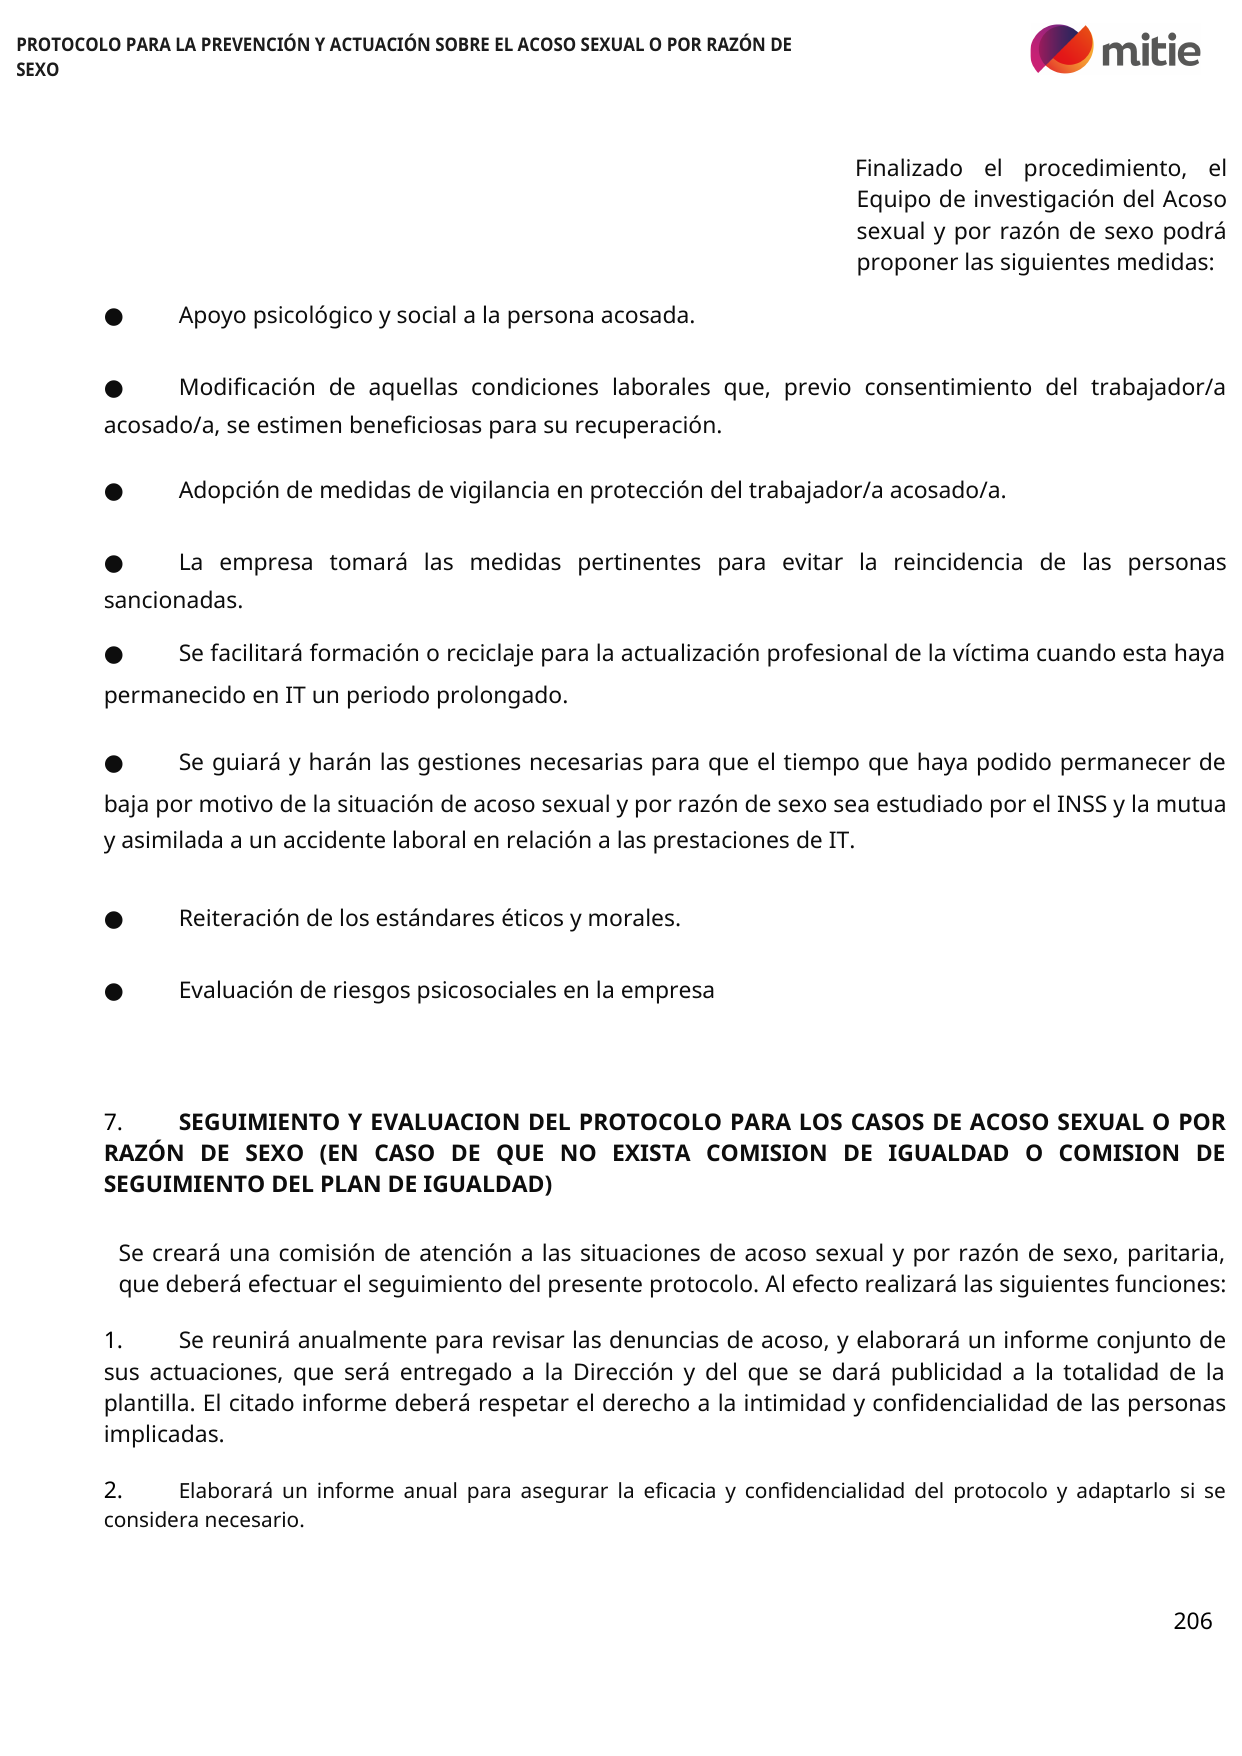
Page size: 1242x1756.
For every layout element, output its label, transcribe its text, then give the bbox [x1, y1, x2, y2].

text Finalizado el procedimiento, el Equipo de investigación del Acoso sexual y por razón de sexo podrá proponer las siguientes medidas: [117, 152, 1227, 277]
list Adopción de medidas de vigilancia en protección del trabajador/a acosado/a. [103, 465, 1227, 512]
list SEGUIMIENTO Y EVALUACION DEL PROTOCOLO PARA LOS CASOS DE ACOSO SEXUAL O POR RAZÓN DE SEXO (EN CASO DE QUE NO EXISTA COMISION DE IGUALDAD O COMISION DE SEGUIMIENTO DEL PLAN DE IGUALDAD) [103, 1106, 1227, 1199]
text Se creará una comisión de atención a las situaciones de acoso sexual y por razón de sexo, paritaria, que deberá efectuar el seguimiento del presente protocolo. Al efecto realizará las siguientes funciones: [118, 1237, 1227, 1299]
list Se guiará y harán las gestiones necesarias para que el tiempo que haya podido permanecer de baja por motivo de la situación de acoso sexual y por razón de sexo sea estudiado por el INSS y la mutua y asimilada a un accidente laboral en relación a las prestaciones de IT. [103, 736, 1227, 855]
list Modificación de aquellas condiciones laborales que, previo consentimiento del trabajador/a acosado/a, se estimen beneficiosas para su recuperación. [103, 362, 1227, 440]
list Se facilitará formación o reciclaje para la actualización profesional de la víctima cuando esta haya permanecido en IT un periodo prolongado. [103, 627, 1227, 710]
list Reiteración de los estándares éticos y morales. [103, 893, 1227, 940]
list Elaborará un informe anual para asegurar la eficacia y confidencialidad del protocolo y adaptarlo si se considera necesario. [103, 1474, 1227, 1534]
list Se reunirá anualmente para revisar las denuncias de acoso, y elaborará un informe conjunto de sus actuaciones, que será entregado a la Dirección y del que se dará publicidad a la totalidad de la plantilla. El citado informe deberá respetar el derecho a la intimidad y confidencialidad de las personas implicadas. [103, 1324, 1227, 1449]
list La empresa tomará las medidas pertinentes para evitar la reincidencia de las personas sancionadas. [103, 537, 1227, 615]
list Evaluación de riesgos psicosociales en la empresa [103, 965, 1227, 1012]
list Apoyo psicológico y social a la persona acosada. [103, 289, 1227, 337]
